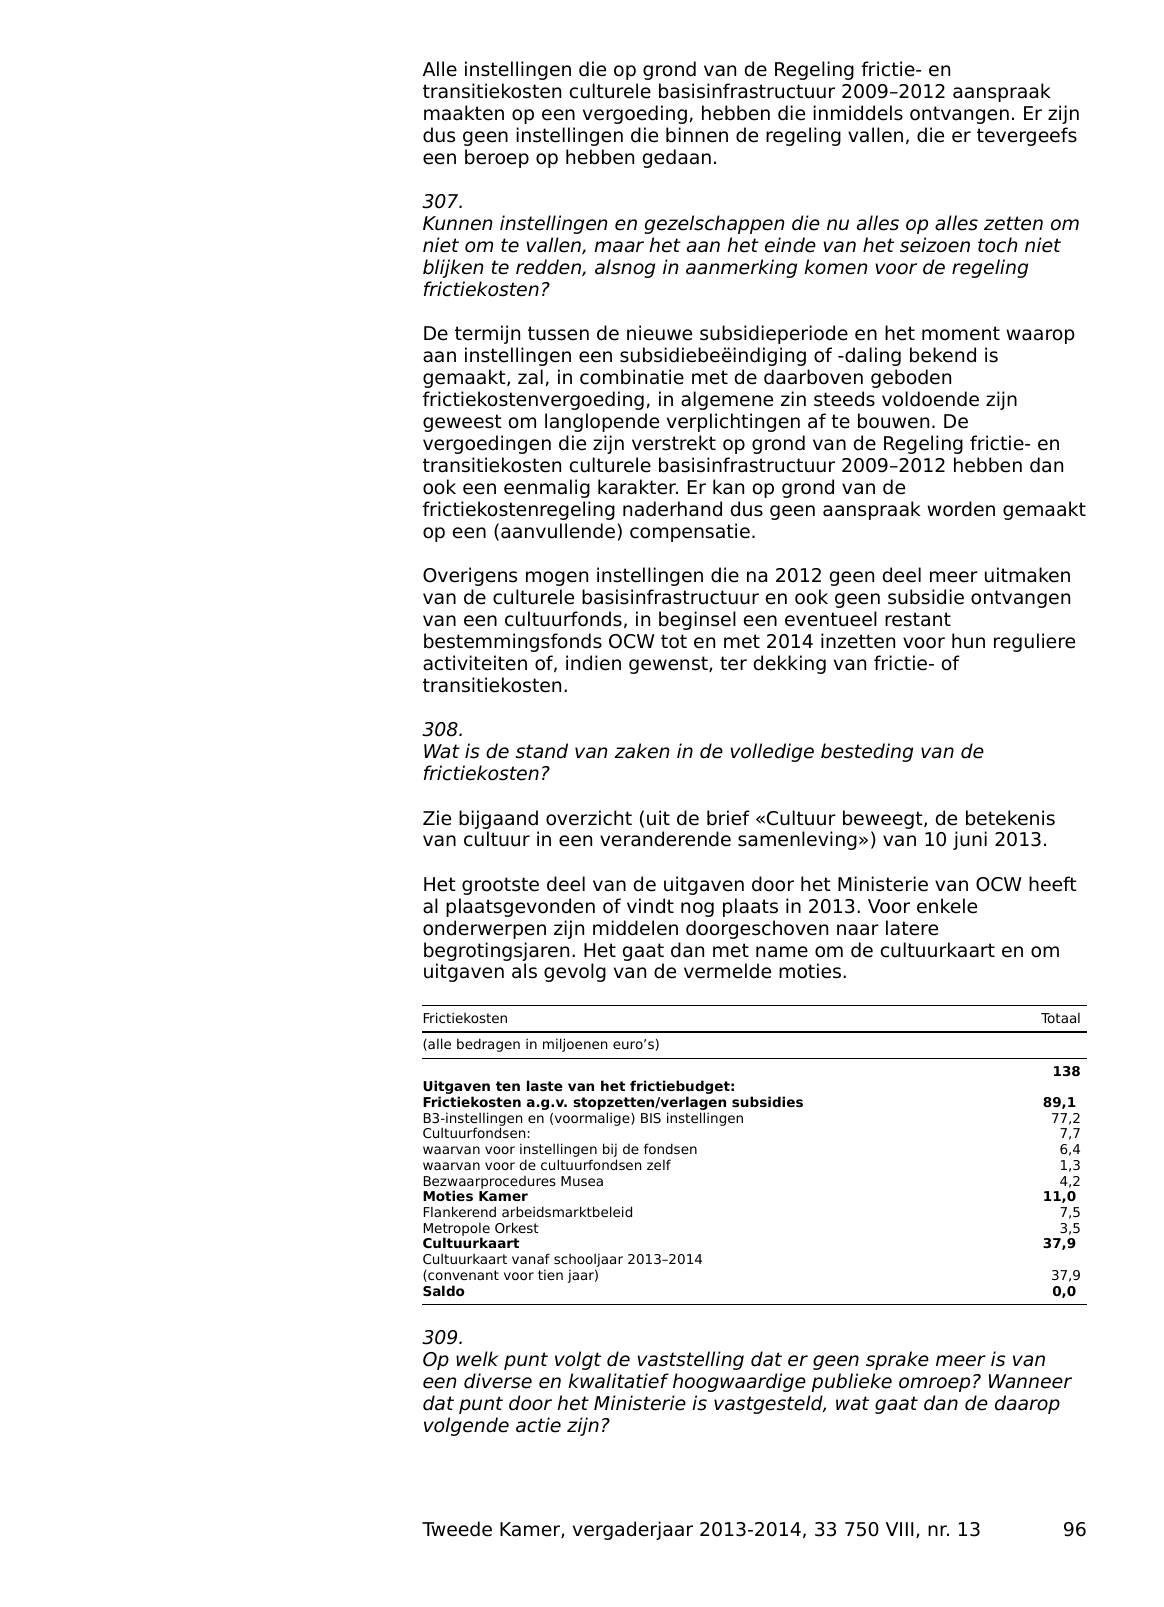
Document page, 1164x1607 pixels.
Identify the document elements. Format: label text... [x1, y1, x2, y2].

table_cell 77,2 [973, 1111, 1087, 1126]
table_cell Cultuurkaart vanaf schooljaar 2013–2014 [422, 1252, 1087, 1268]
text Wat is de stand van zaken in de volledige besteding van de frictiekosten? [422, 741, 1087, 785]
table_cell [422, 1059, 972, 1079]
text Het grootste deel van de uitgaven door het Ministerie van OCW heeft al plaatsgevonden of vindt nog plaats in 2013. Voor enkele onderwerpen zijn middelen doorgeschoven naar latere begrotingsjaren. Het gaat dan met name om de cultuurkaart en om uitgaven als gevolg van de vermelde moties. [422, 873, 1087, 983]
text De termijn tussen de nieuwe subsidieperiode en het moment waarop aan instellingen een subsidiebeëindiging of -daling bekend is gemaakt, zal, in combinatie met de daarboven geboden frictiekostenvergoeding, in algemene zin steeds voldoende zijn geweest om langlopende verplichtingen af te bouwen. De vergoedingen die zijn verstrekt op grond van de Regeling frictie- en transitiekosten culturele basisinfrastructuur 2009–2012 hebben dan ook een eenmalig karakter. Er kan op grond van de frictiekostenregeling naderhand dus geen aanspraak worden gemaakt op een (aanvullende) compensatie. [422, 323, 1087, 543]
table_cell Frictiekosten a.g.v. stopzetten/verlagen subsidies [422, 1095, 972, 1111]
table_cell 11,0 [973, 1189, 1087, 1205]
table_cell Metropole Orkest [422, 1221, 972, 1236]
table_cell 89,1 [973, 1095, 1087, 1111]
table_cell (convenant voor tien jaar) [422, 1268, 972, 1283]
table_cell Flankerend arbeidsmarktbeleid [422, 1205, 972, 1221]
table_cell B3-instellingen en (voormalige) BIS instellingen [422, 1111, 972, 1126]
table_cell Bezwaarprocedures Musea [422, 1174, 972, 1189]
table_cell Cultuurkaart [422, 1236, 972, 1252]
text 309. [422, 1327, 1087, 1349]
table_cell 37,9 [973, 1236, 1087, 1252]
text Alle instellingen die op grond van de Regeling frictie- en transitiekosten culturele basisinfrastructuur 2009–2012 aanspraak maakten op een vergoeding, hebben die inmiddels ontvangen. Er zijn dus geen instellingen die binnen de regeling vallen, die er tevergeefs een beroep op hebben gedaan. [422, 59, 1087, 169]
table_cell Cultuurfondsen: [422, 1126, 972, 1142]
table_cell Uitgaven ten laste van het frictiebudget: [422, 1079, 1087, 1095]
text 307. [422, 191, 1087, 213]
table_cell 0,0 [973, 1284, 1087, 1304]
table_cell Moties Kamer [422, 1189, 972, 1205]
table_cell 3,5 [973, 1221, 1087, 1236]
table_cell 138 [973, 1059, 1087, 1079]
table_cell 7,5 [973, 1205, 1087, 1221]
table_cell 4,2 [973, 1174, 1087, 1189]
table_cell Saldo [422, 1284, 972, 1304]
text Kunnen instellingen en gezelschappen die nu alles op alles zetten om niet om te vallen, maar het aan het einde van het seizoen toch niet blijken te redden, alsnog in aanmerking komen voor de regeling frictiekosten? [422, 213, 1087, 301]
table_cell waarvan voor instellingen bij de fondsen [422, 1142, 972, 1158]
table_header Totaal [973, 1006, 1087, 1031]
text 308. [422, 719, 1087, 741]
table_header Frictiekosten [422, 1006, 972, 1031]
table_cell 37,9 [973, 1268, 1087, 1283]
text Op welk punt volgt de vaststelling dat er geen sprake meer is van een diverse en kwalitatief hoogwaardige publieke omroep? Wanneer dat punt door het Ministerie is vastgesteld, wat gaat dan de daarop volgende actie zijn? [422, 1349, 1087, 1437]
table_cell 7,7 [973, 1126, 1087, 1142]
table_cell 1,3 [973, 1158, 1087, 1173]
text Overigens mogen instellingen die na 2012 geen deel meer uitmaken van de culturele basisinfrastructuur en ook geen subsidie ontvangen van een cultuurfonds, in beginsel een eventueel restant bestemmingsfonds OCW tot en met 2014 inzetten voor hun reguliere activiteiten of, indien gewenst, ter dekking van frictie- of transitiekosten. [422, 565, 1087, 697]
table_cell waarvan voor de cultuurfondsen zelf [422, 1158, 972, 1173]
table_cell (alle bedragen in miljoenen euro’s) [422, 1033, 1087, 1058]
table_cell 6,4 [973, 1142, 1087, 1158]
text Zie bijgaand overzicht (uit de brief «Cultuur beweegt, de betekenis van cultuur in een veranderende samenleving») van 10 juni 2013. [422, 807, 1087, 851]
